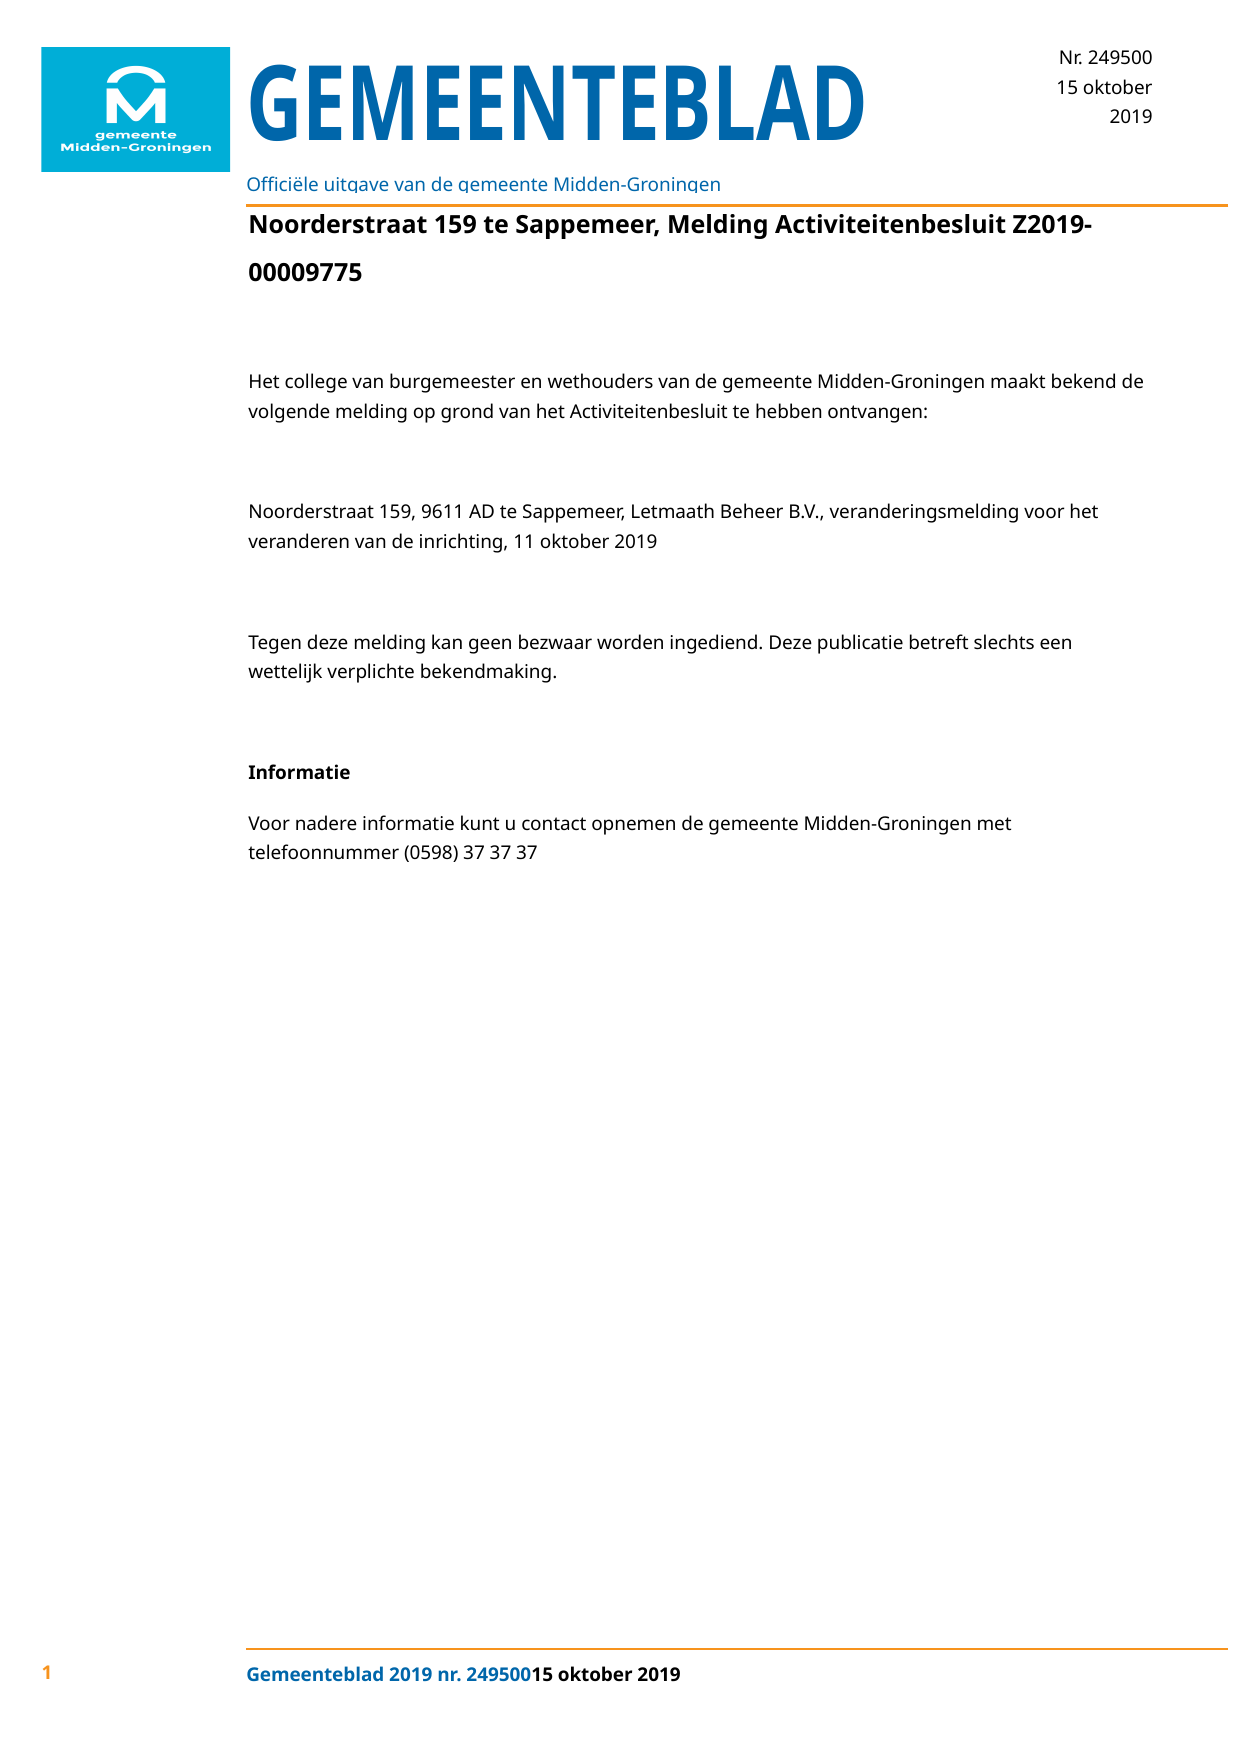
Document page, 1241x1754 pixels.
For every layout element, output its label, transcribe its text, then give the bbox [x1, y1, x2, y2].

picture [184, 146, 190, 153]
picture [107, 89, 165, 122]
text Informatie [248, 759, 1152, 785]
text Noorderstraat 159, 9611 AD te Sappemeer, Letmaath Beheer B.V., veranderingsmelding voor het veranderen van de inrichting, 11 oktober 2019 [248, 499, 1152, 554]
picture [108, 66, 164, 82]
text Tegen deze melding kan geen bezwaar worden ingediend. Deze publicatie betreft slechts een wettelijk verplichte bekendmaking. [248, 629, 1152, 684]
text Het college van burgemeester en wethouders van de gemeente Midden-Groningen maakt bekend de volgende melding op grond van het Activiteitenbesluit te hebben ontvangen: [248, 368, 1152, 424]
text Noorderstraat 159 te Sappemeer, Melding Activiteitenbesluit Z2019-00009775 [248, 207, 1152, 288]
text Voor nadere informatie kunt u contact opnemen de gemeente Midden-Groningen met telefoonnummer (0598) 37 37 37 [248, 810, 1152, 865]
